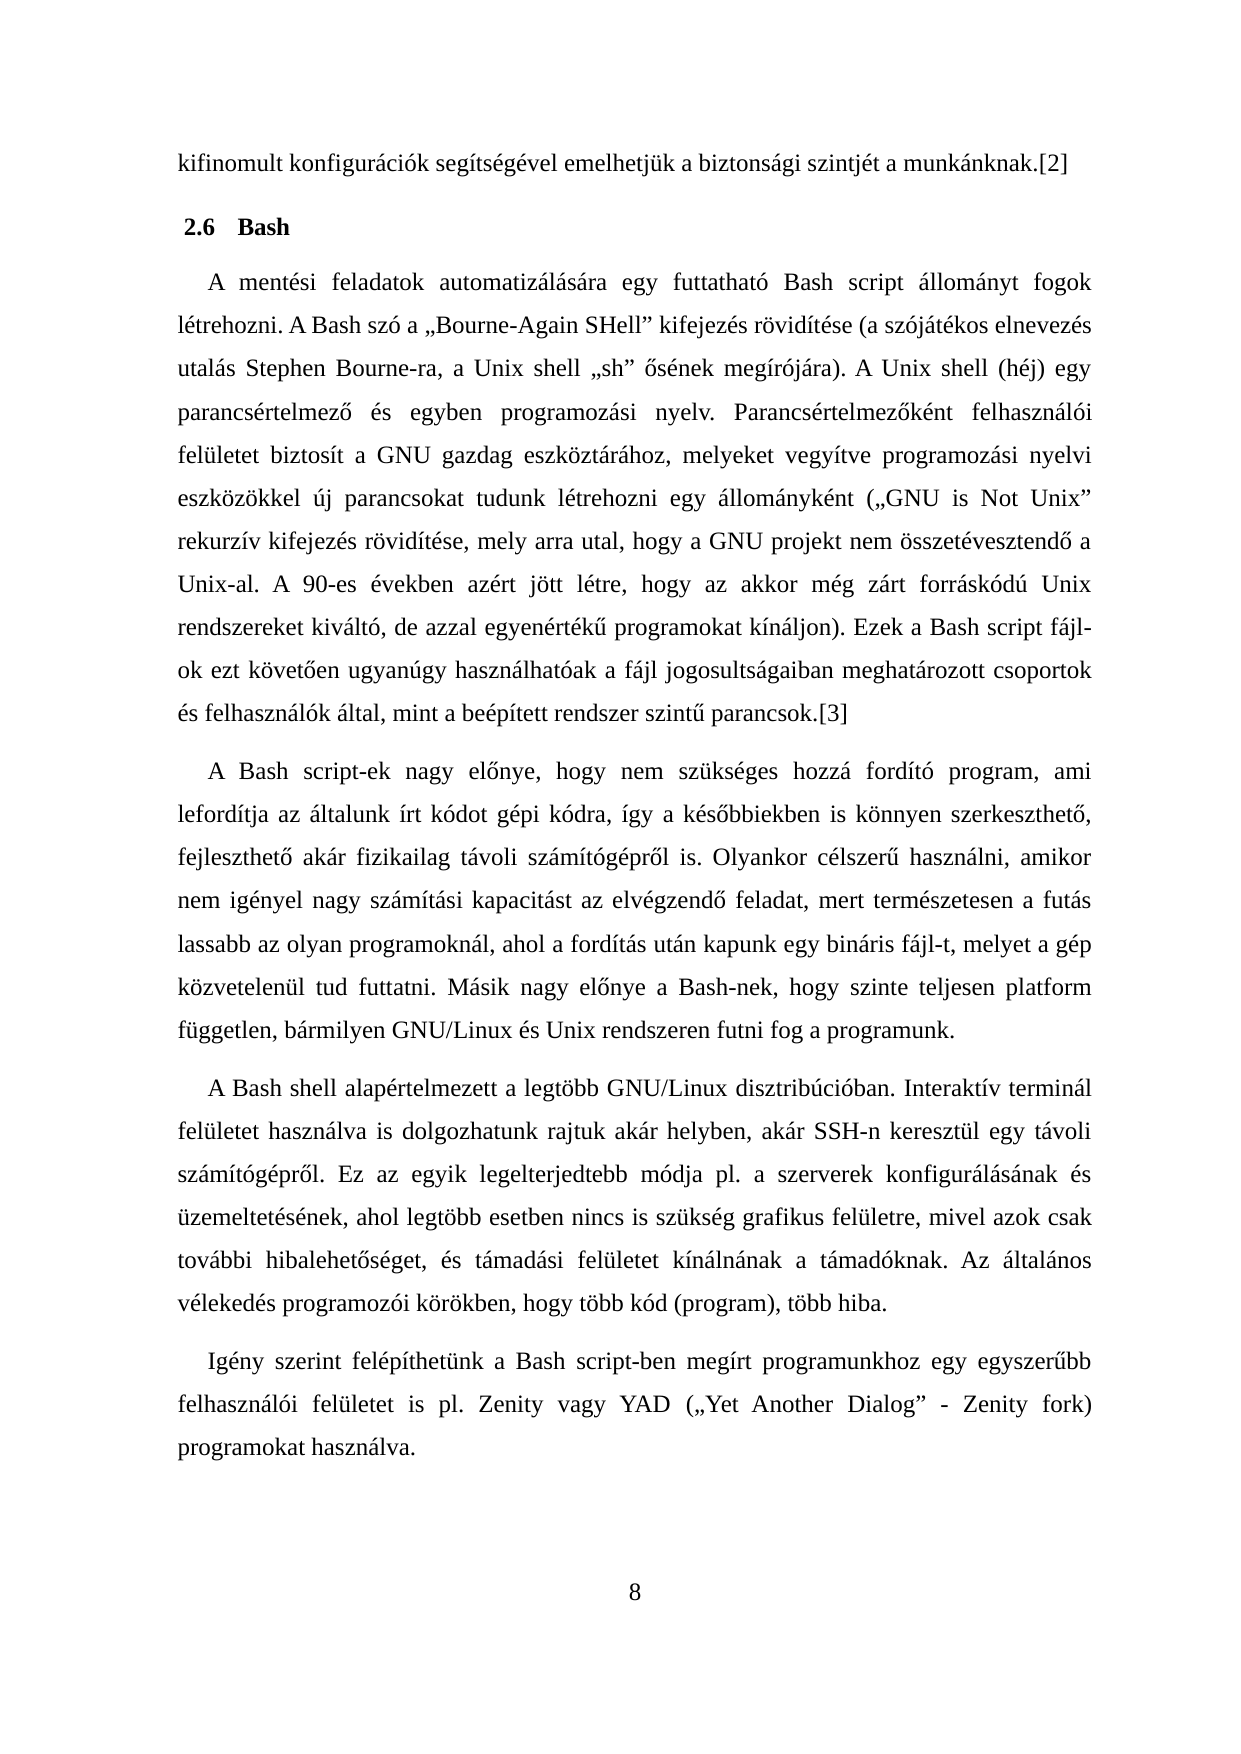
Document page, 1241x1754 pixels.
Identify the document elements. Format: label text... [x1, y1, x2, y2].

text Igény szerint felépíthetünk a Bash script-ben megírt programunkhoz egy egyszerűbb felhasználói felületet is pl. Zenity vagy YAD („Yet Another Dialog” - Zenity fork) programokat használva. [177, 1346, 1093, 1461]
text A mentési feladatok automatizálására egy futtatható Bash script állományt fogok létrehozni. A Bash szó a „Bourne-Again SHell” kifejezés rövidítése (a szójátékos elnevezés utalás Stephen Bourne-ra, a Unix shell „sh” ősének megírójára). A Unix shell (héj) egy parancsértelmező és egyben programozási nyelv. Parancsértelmezőként felhasználói felületet biztosít a GNU gazdag eszköztárához, melyeket vegyítve programozási nyelvi eszközökkel új parancsokat tudunk létrehozni egy állományként („GNU is Not Unix” rekurzív kifejezés rövidítése, mely arra utal, hogy a GNU projekt nem összetévesztendő a Unix-al. A 90-es években azért jött létre, hogy az akkor még zárt forráskódú Unix rendszereket kiváltó, de azzal egyenértékű programokat kínáljon). Ezek a Bash script fájl-ok ezt követően ugyanúgy használhatóak a fájl jogosultságaiban meghatározott csoportok és felhasználók által, mint a beépített rendszer szintű parancsok.[3] [177, 267, 1093, 727]
text A Bash script-ek nagy előnye, hogy nem szükséges hozzá fordító program, ami lefordítja az általunk írt kódot gépi kódra, így a későbbiekben is könnyen szerkeszthető, fejleszthető akár fizikailag távoli számítógépről is. Olyankor célszerű használni, amikor nem igényel nagy számítási kapacitást az elvégzendő feladat, mert természetesen a futás lassabb az olyan programoknál, ahol a fordítás után kapunk egy bináris fájl-t, melyet a gép közvetelenül tud futtatni. Másik nagy előnye a Bash-nek, hogy szinte teljesen platform független, bármilyen GNU/Linux és Unix rendszeren futni fog a programunk. [177, 756, 1093, 1044]
text kifinomult konfigurációk segítségével emelhetjük a biztonsági szintjét a munkánknak.[2] [177, 148, 1093, 176]
subtitle Bash [177, 212, 1093, 240]
text A Bash shell alapértelmezett a legtöbb GNU/Linux disztribúcióban. Interaktív terminál felületet használva is dolgozhatunk rajtuk akár helyben, akár SSH-n keresztül egy távoli számítógépről. Ez az egyik legelterjedtebb módja pl. a szerverek konfigurálásának és üzemeltetésének, ahol legtöbb esetben nincs is szükség grafikus felületre, mivel azok csak további hibalehetőséget, és támadási felületet kínálnának a támadóknak. Az általános vélekedés programozói körökben, hogy több kód (program), több hiba. [177, 1073, 1093, 1317]
